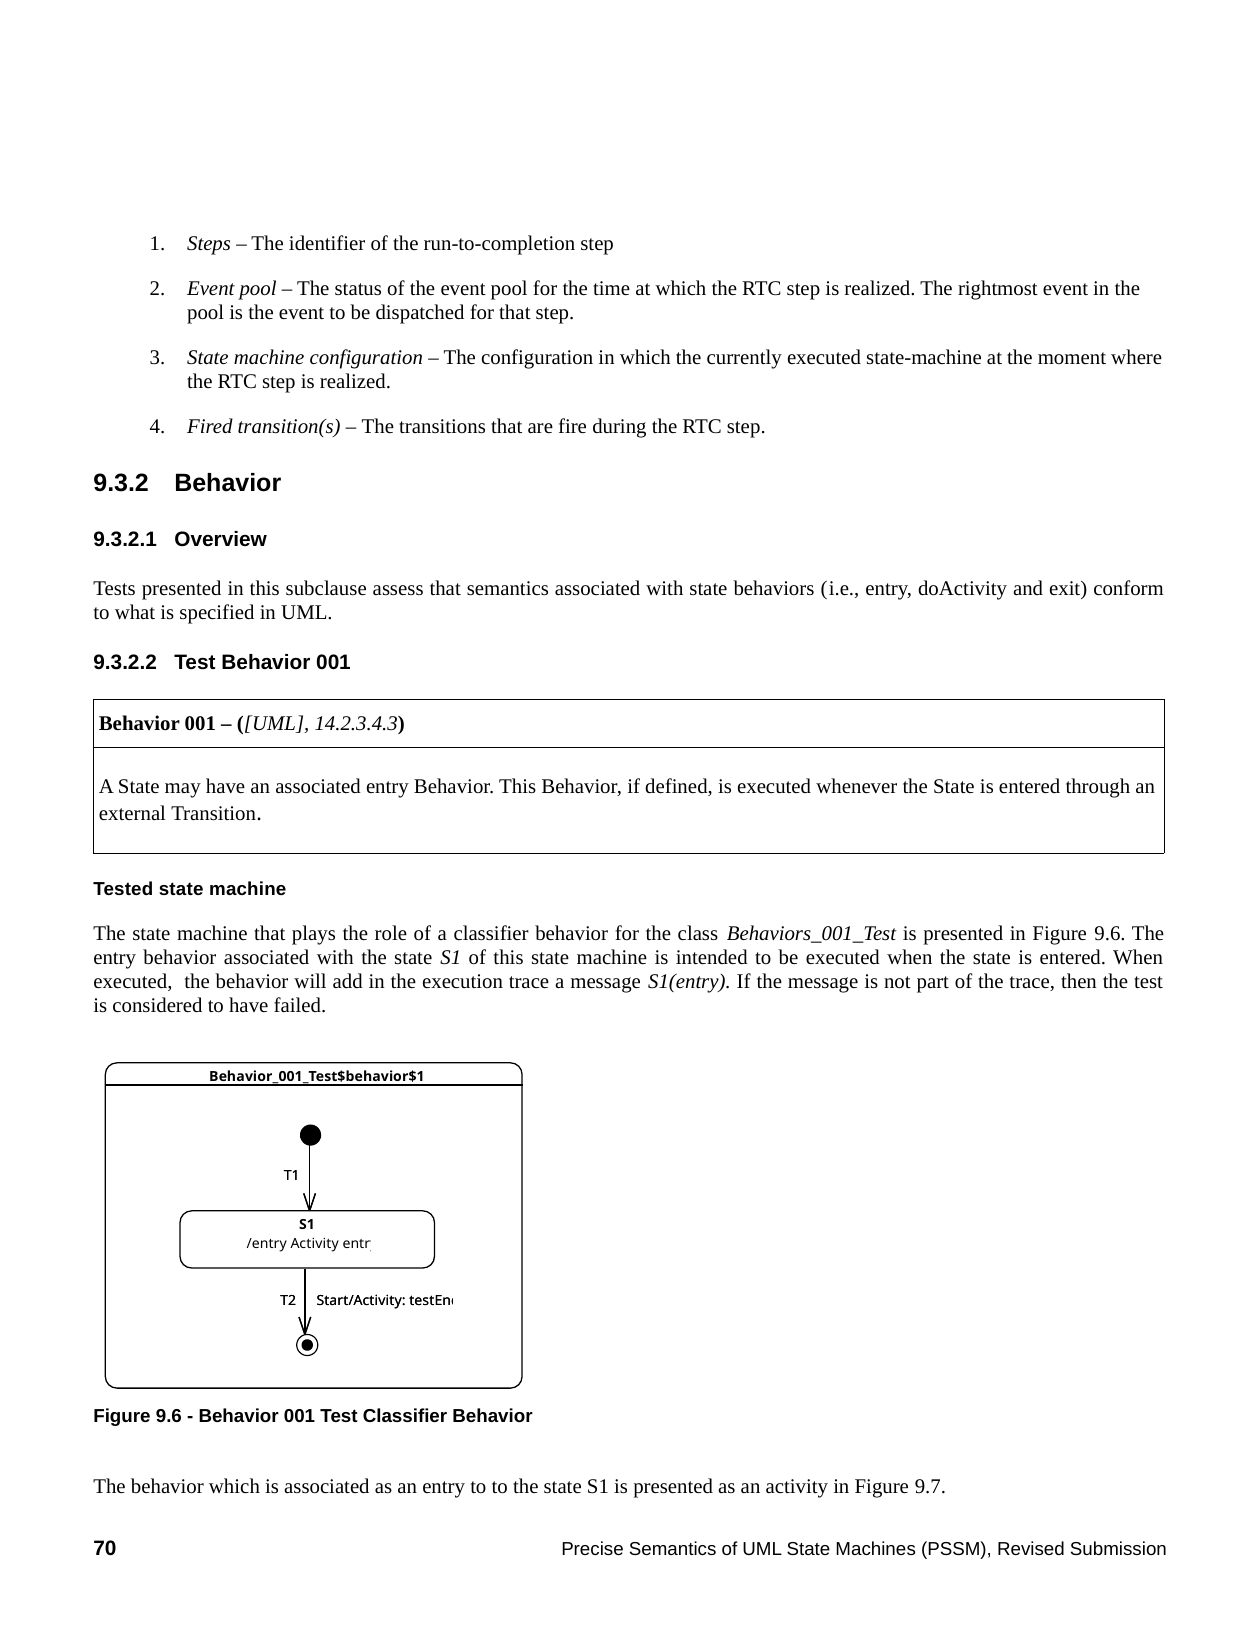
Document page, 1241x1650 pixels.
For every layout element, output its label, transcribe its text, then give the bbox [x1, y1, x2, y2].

text The behavior which is associated as an entry to to the state S1 is presented as an activity in Figure 9.7. [93, 1474, 1164, 1498]
list Event pool – The status of the event pool for the time at which the RTC step is realized. The rightmost event in the pool is the event to be dispatched for that step. [149, 276, 1164, 324]
subtitle Behavior [93, 468, 1164, 497]
text Figure 9.6 - Behavior 001 Test Classifier Behavior [93, 1051, 643, 1426]
text Tests presented in this subclause assess that semantics associated with state behaviors (i.e., entry, doActivity and exit) conform to what is specified in UML. [93, 576, 1164, 624]
text The state machine that plays the role of a classifier behavior for the class Behaviors_001_Test is presented in Figure 9.6. The entry behavior associated with the state S1 of this state machine is intended to be executed when the state is entered. When executed, the behavior will add in the execution trace a message S1(entry). If the message is not part of the trace, then the test is considered to have failed. [93, 921, 1164, 1017]
subtitle Tested state machine [93, 878, 1164, 900]
table_cell A State may have an associated entry Behavior. This Behavior, if defined, is executed whenever the State is entered through an external Transition. [94, 748, 1164, 853]
list Steps – The identifier of the run-to-completion step [149, 231, 1164, 255]
table_header Behavior 001 – ([UML], 14.2.3.4.3) [94, 700, 1164, 747]
list Fired transition(s) – The transitions that are fire during the RTC step. [149, 414, 1164, 438]
list State machine configuration – The configuration in which the currently executed state-machine at the moment where the RTC step is realized. [149, 345, 1164, 393]
subtitle Test Behavior 001 [93, 649, 1164, 674]
subtitle Overview [93, 526, 1164, 551]
